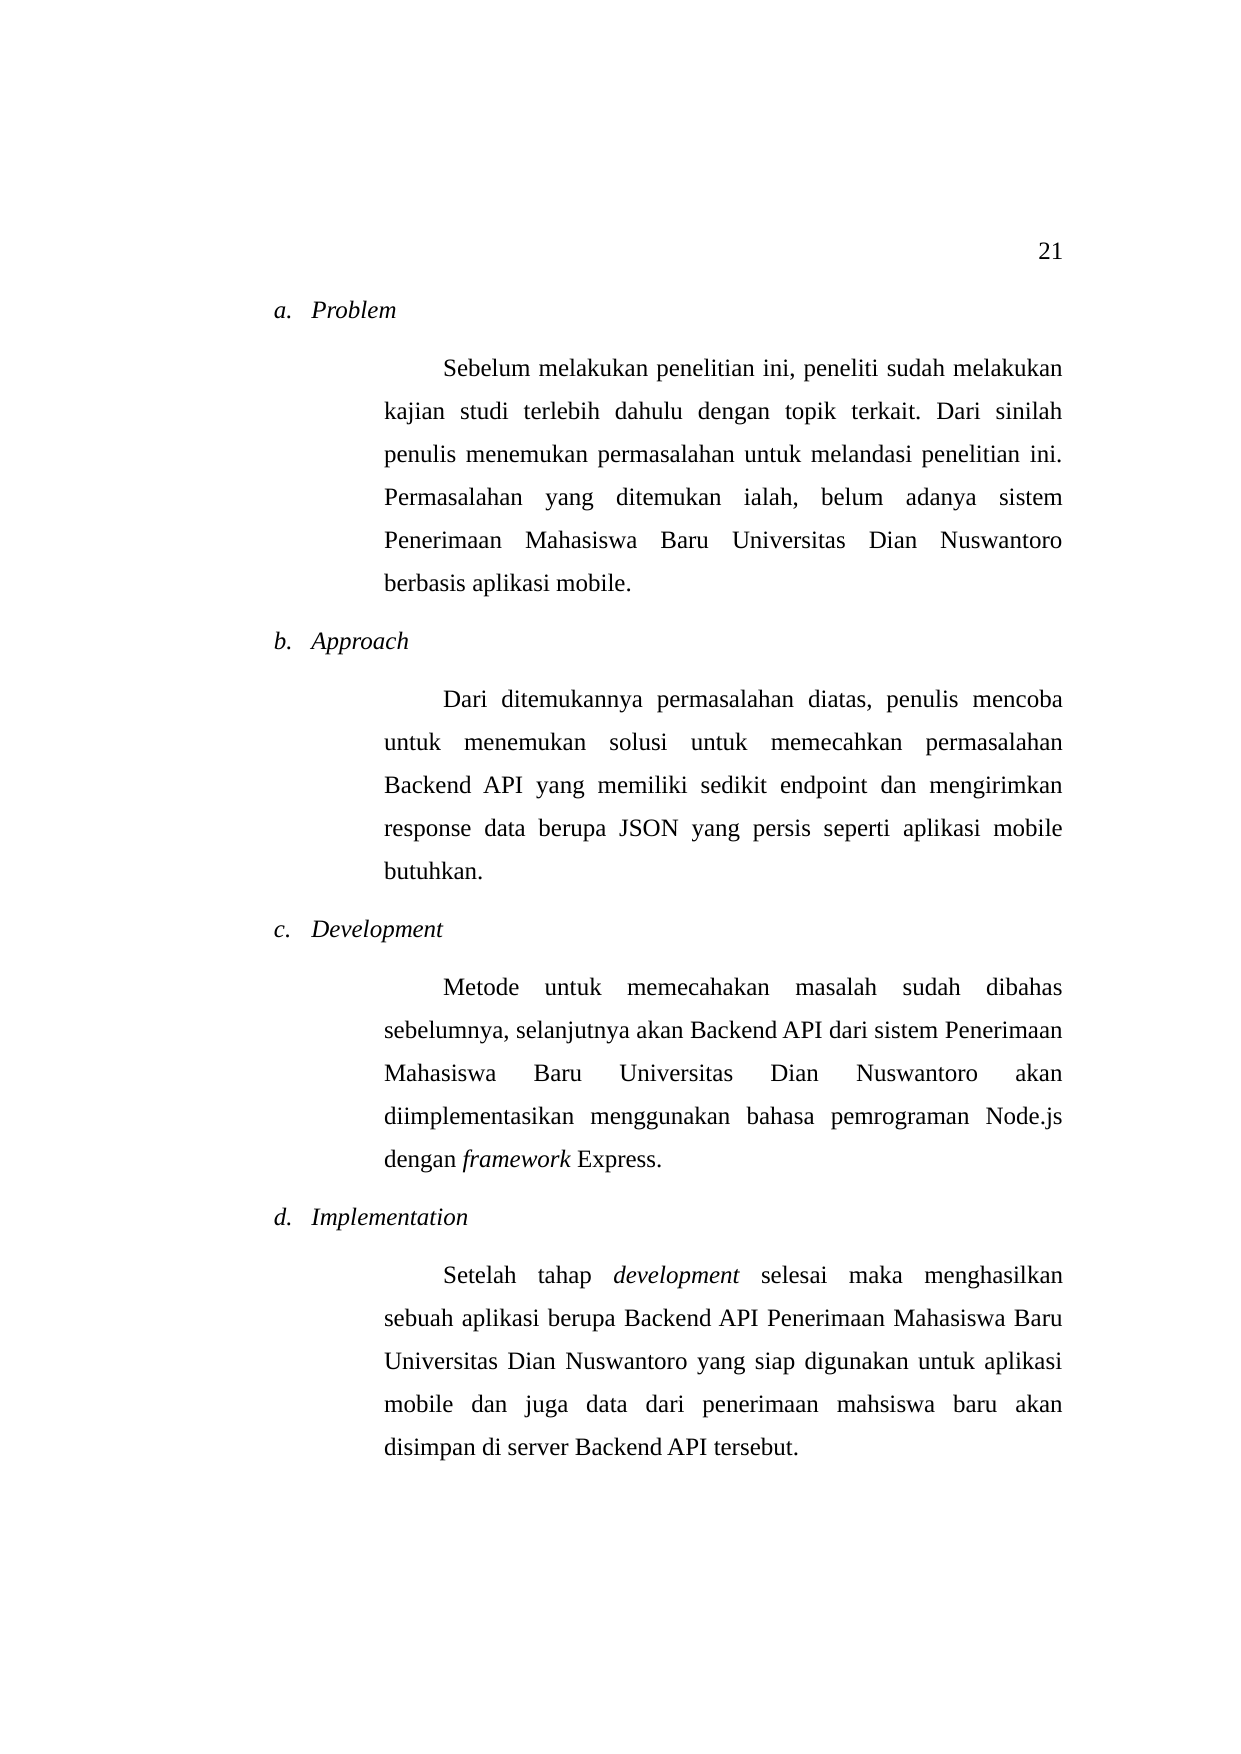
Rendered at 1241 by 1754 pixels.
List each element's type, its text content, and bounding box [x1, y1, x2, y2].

subtitle Setelah tahap development selesai maka menghasilkan sebuah aplikasi berupa Backend API Penerimaan Mahasiswa Baru Universitas Dian Nuswantoro yang siap digunakan untuk aplikasi mobile dan juga data dari penerimaan mahsiswa baru akan disimpan di server Backend API tersebut. [384, 1260, 1063, 1461]
subtitle Sebelum melakukan penelitian ini, peneliti sudah melakukan kajian studi terlebih dahulu dengan topik terkait. Dari sinilah penulis menemukan permasalahan untuk melandasi penelitian ini. Permasalahan yang ditemukan ialah, belum adanya sistem Penerimaan Mahasiswa Baru Universitas Dian Nuswantoro berbasis aplikasi mobile. [384, 353, 1063, 597]
subtitle Dari ditemukannya permasalahan diatas, penulis mencoba untuk menemukan solusi untuk memecahkan permasalahan Backend API yang memiliki sedikit endpoint dan mengirimkan response data berupa JSON yang persis seperti aplikasi mobile butuhkan. [384, 684, 1063, 885]
subtitle Implementation [274, 1202, 1063, 1231]
subtitle Metode untuk memecahakan masalah sudah dibahas sebelumnya, selanjutnya akan Backend API dari sistem Penerimaan Mahasiswa Baru Universitas Dian Nuswantoro akan diimplementasikan menggunakan bahasa pemrograman Node.js dengan framework Express. [384, 972, 1063, 1173]
subtitle Approach [274, 626, 1063, 655]
subtitle Development [274, 914, 1063, 943]
subtitle Problem [274, 295, 1063, 324]
